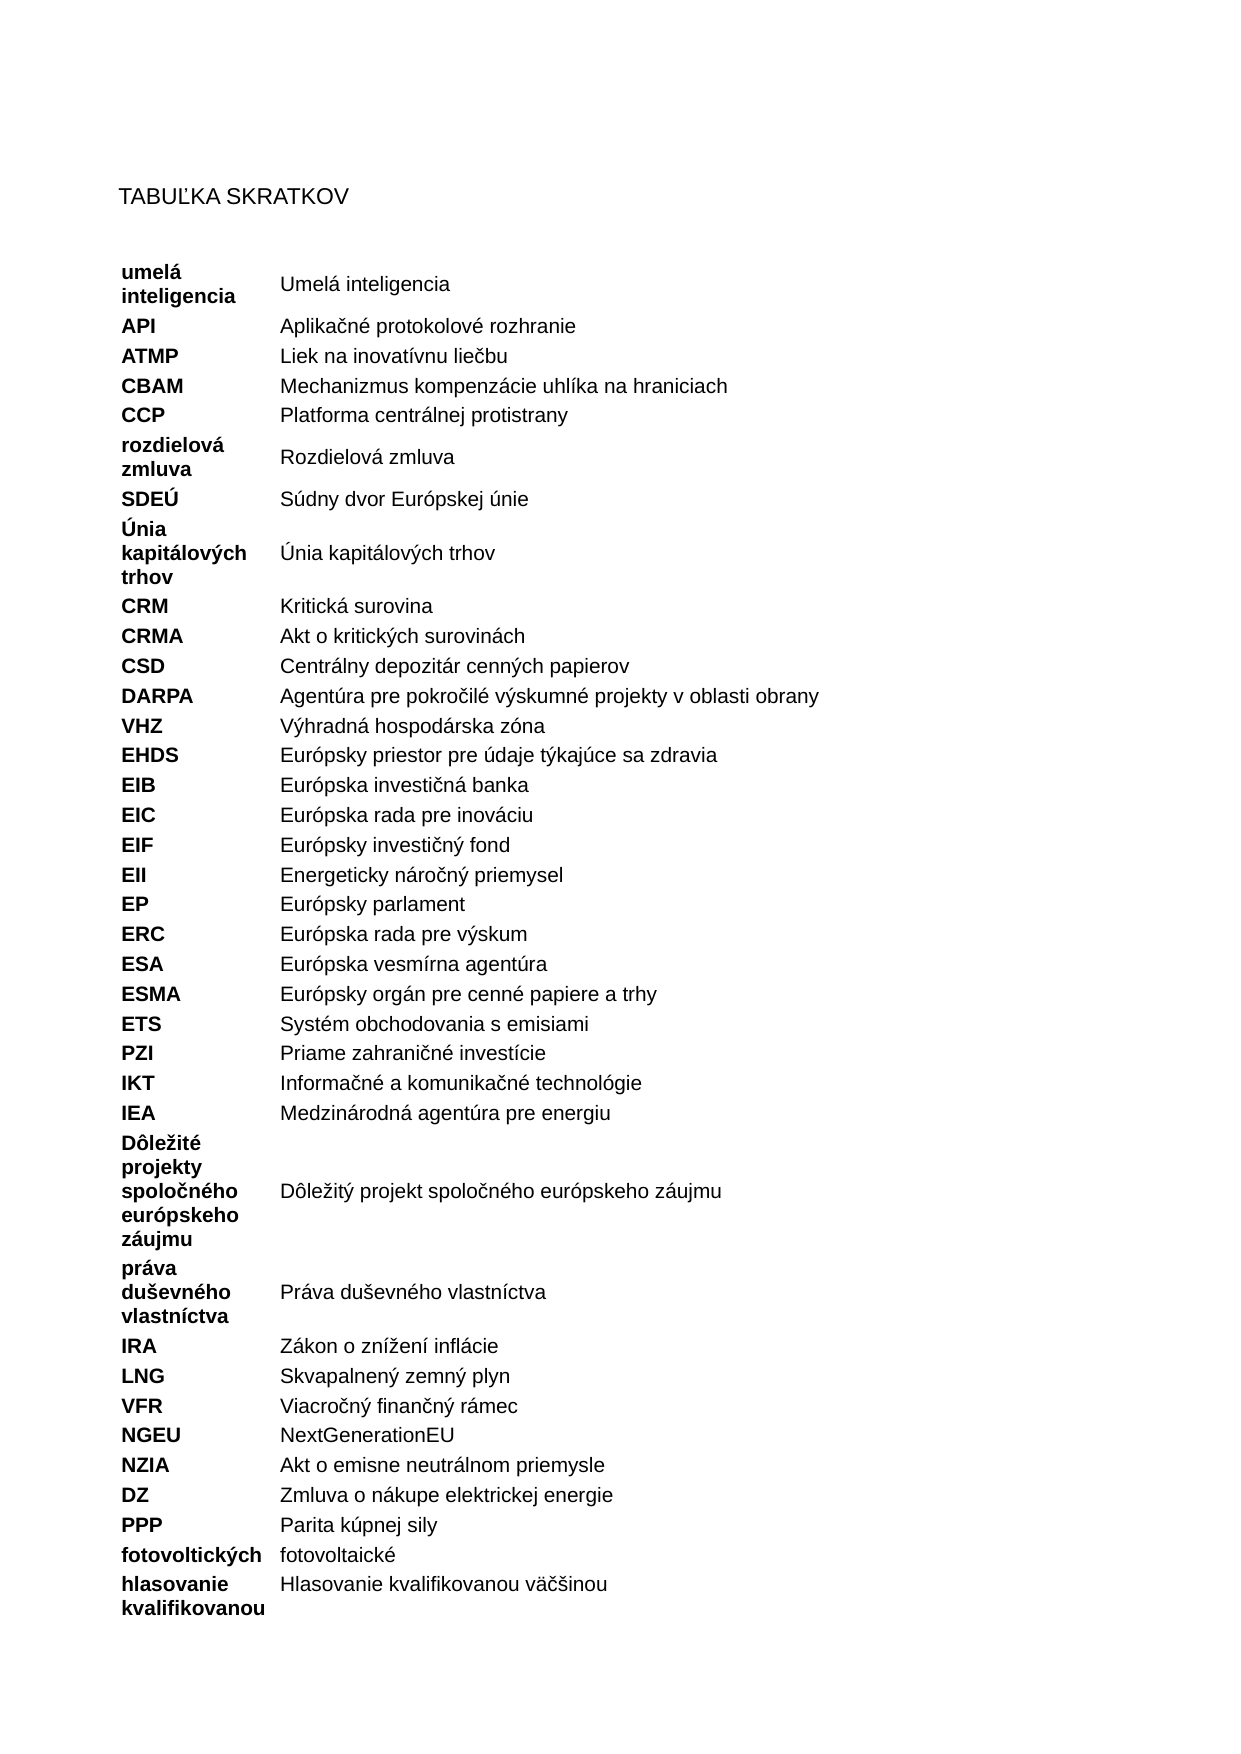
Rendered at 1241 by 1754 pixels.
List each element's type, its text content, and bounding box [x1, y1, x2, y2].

table_cell Systém obchodovania s emisiami [277, 1009, 936, 1038]
table_cell hlasovanie kvalifikovanou [118, 1569, 277, 1623]
table_cell EIF [118, 830, 277, 859]
table_cell EII [118, 860, 277, 889]
table_cell fotovoltaické [277, 1540, 936, 1569]
table_cell Kritická surovina [277, 591, 936, 621]
table_cell Európska rada pre inováciu [277, 800, 936, 830]
table_cell VHZ [118, 711, 277, 740]
text TABUĽKA SKRATKOV [118, 183, 1122, 210]
table_cell CCP [118, 400, 277, 430]
table_cell Viacročný finančný rámec [277, 1391, 936, 1420]
table_cell Rozdielová zmluva [277, 430, 936, 484]
table_cell Európsky orgán pre cenné papiere a trhy [277, 979, 936, 1008]
table_cell Európska vesmírna agentúra [277, 949, 936, 979]
table_cell práva duševného vlastníctva [118, 1253, 277, 1331]
table_cell Parita kúpnej sily [277, 1510, 936, 1539]
table_cell Aplikačné protokolové rozhranie [277, 311, 936, 341]
table_cell Európsky investičný fond [277, 830, 936, 859]
table_cell VFR [118, 1391, 277, 1420]
table_cell DARPA [118, 681, 277, 711]
table_cell Európsky parlament [277, 889, 936, 919]
table_header umelá inteligencia [118, 257, 277, 311]
table_cell IKT [118, 1068, 277, 1098]
table_cell ESMA [118, 979, 277, 1008]
table_cell EIB [118, 770, 277, 800]
table_cell Agentúra pre pokročilé výskumné projekty v oblasti obrany [277, 681, 936, 711]
table_cell CSD [118, 651, 277, 681]
table_cell Priame zahraničné investície [277, 1038, 936, 1068]
table_cell rozdielová zmluva [118, 430, 277, 484]
table_cell DZ [118, 1480, 277, 1510]
table_cell Súdny dvor Európskej únie [277, 484, 936, 514]
table_cell Hlasovanie kvalifikovanou väčšinou [277, 1569, 936, 1623]
table_cell CBAM [118, 371, 277, 400]
table_cell Dôležitý projekt spoločného európskeho záujmu [277, 1128, 936, 1253]
table_cell ETS [118, 1009, 277, 1038]
table_cell CRM [118, 591, 277, 621]
table_cell Dôležité projekty spoločného európskeho záujmu [118, 1128, 277, 1253]
table_cell IEA [118, 1098, 277, 1128]
table_cell Európska investičná banka [277, 770, 936, 800]
table_cell ATMP [118, 341, 277, 371]
table_cell Zákon o znížení inflácie [277, 1331, 936, 1361]
table_cell API [118, 311, 277, 341]
table_cell Informačné a komunikačné technológie [277, 1068, 936, 1098]
table_cell Zmluva o nákupe elektrickej energie [277, 1480, 936, 1510]
table_cell IRA [118, 1331, 277, 1361]
table_cell fotovoltických [118, 1540, 277, 1569]
table_cell EIC [118, 800, 277, 830]
table_cell Európska rada pre výskum [277, 919, 936, 949]
table_cell Energeticky náročný priemysel [277, 860, 936, 889]
table_cell Výhradná hospodárska zóna [277, 711, 936, 740]
table_cell PPP [118, 1510, 277, 1539]
table_cell EP [118, 889, 277, 919]
table_cell NGEU [118, 1420, 277, 1450]
table_cell Európsky priestor pre údaje týkajúce sa zdravia [277, 740, 936, 770]
table_cell Únia kapitálových trhov [118, 514, 277, 591]
table_cell Únia kapitálových trhov [277, 514, 936, 591]
table_cell Platforma centrálnej protistrany [277, 400, 936, 430]
table_cell EHDS [118, 740, 277, 770]
table_cell Centrálny depozitár cenných papierov [277, 651, 936, 681]
table_cell ESA [118, 949, 277, 979]
table_cell Medzinárodná agentúra pre energiu [277, 1098, 936, 1128]
table_cell Akt o kritických surovinách [277, 621, 936, 651]
table_cell CRMA [118, 621, 277, 651]
table_cell PZI [118, 1038, 277, 1068]
table_cell Skvapalnený zemný plyn [277, 1361, 936, 1391]
table_cell Akt o emisne neutrálnom priemysle [277, 1450, 936, 1480]
table_cell Liek na inovatívnu liečbu [277, 341, 936, 371]
table_cell Práva duševného vlastníctva [277, 1253, 936, 1331]
table_cell ERC [118, 919, 277, 949]
table_cell Mechanizmus kompenzácie uhlíka na hraniciach [277, 371, 936, 400]
table_cell NextGenerationEU [277, 1420, 936, 1450]
table_header Umelá inteligencia [277, 257, 936, 311]
table_cell SDEÚ [118, 484, 277, 514]
table_cell LNG [118, 1361, 277, 1391]
table_cell NZIA [118, 1450, 277, 1480]
